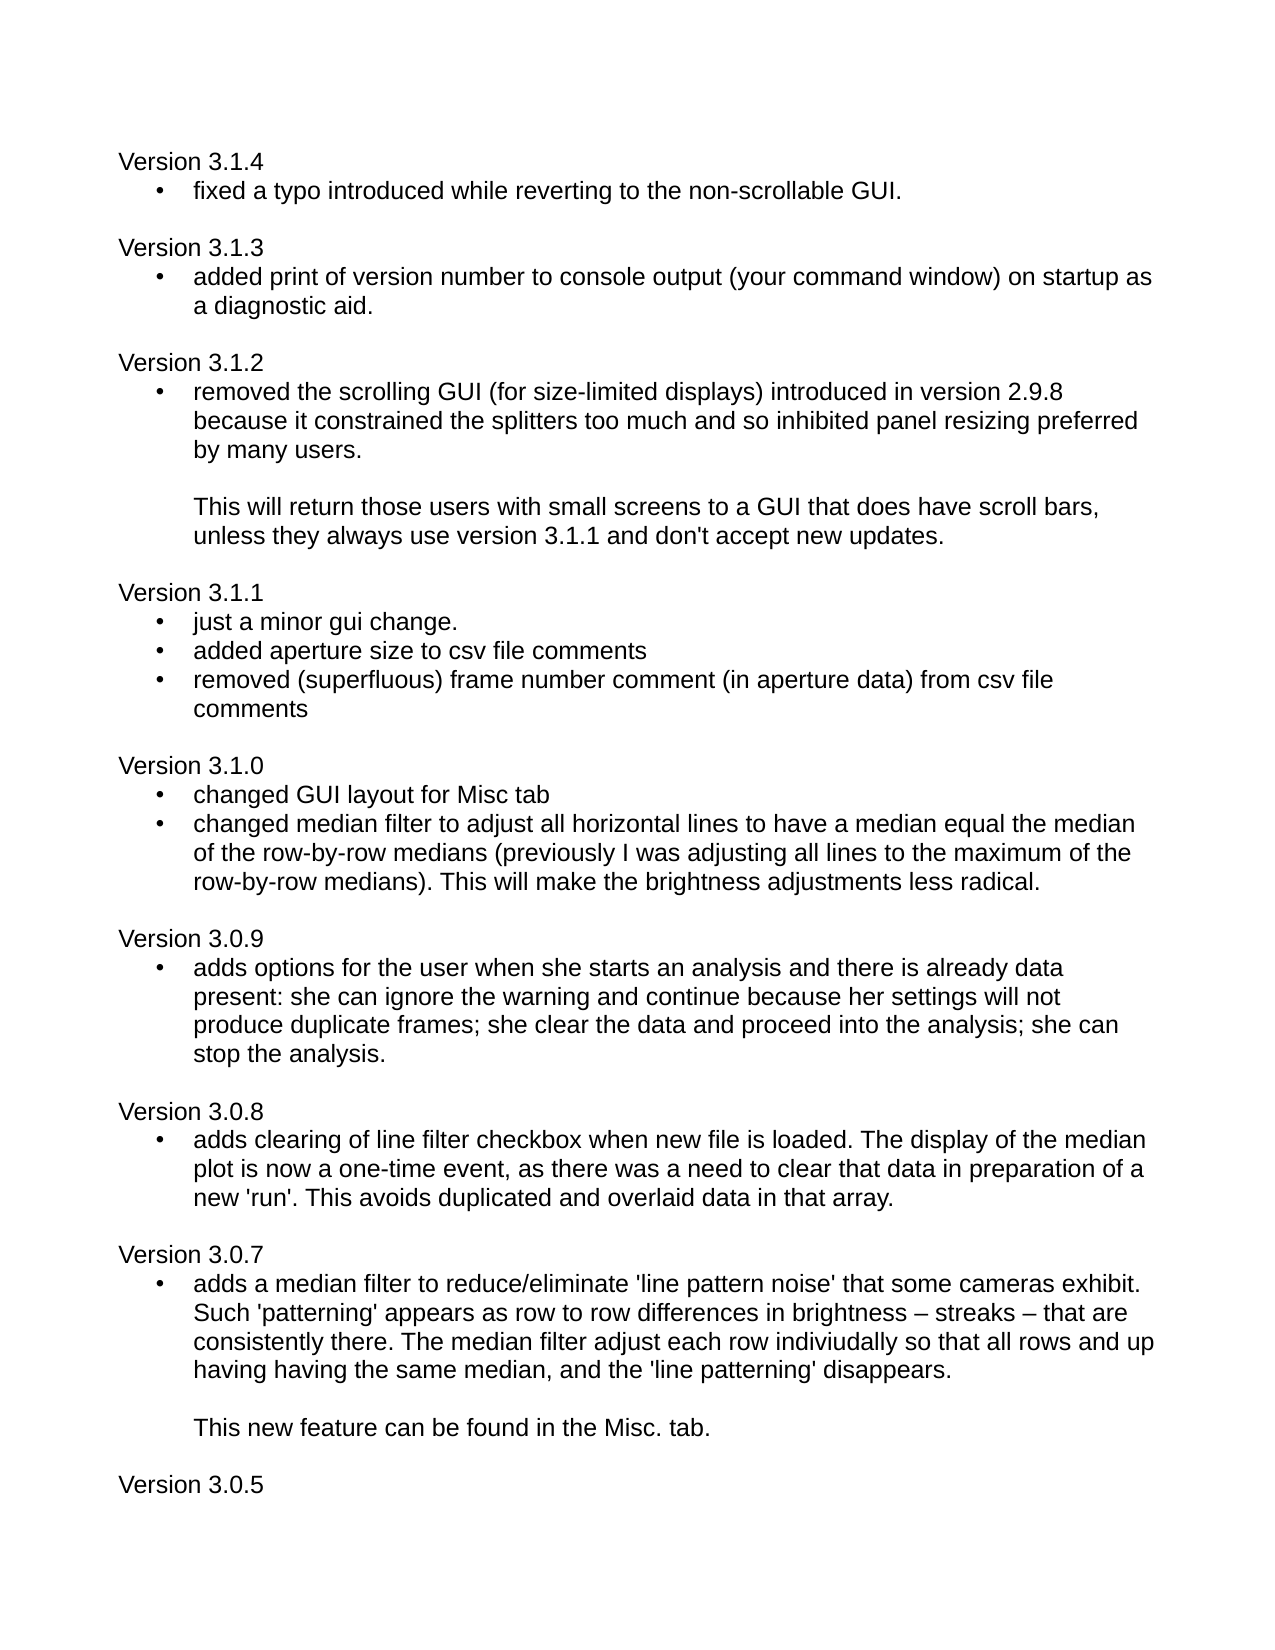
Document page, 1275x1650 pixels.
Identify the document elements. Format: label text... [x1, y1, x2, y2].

text Version 3.0.7 [118, 1240, 1157, 1269]
list changed median filter to adjust all horizontal lines to have a median equal the median of the row-by-row medians (previously I was adjusting all lines to the maximum of the row-by-row medians). This will make the brightness adjustments less radical. [156, 809, 1157, 924]
list removed (superfluous) frame number comment (in aperture data) from csv file comments [156, 665, 1157, 751]
list fixed a typo introduced while reverting to the non-scrollable GUI. [156, 176, 1157, 233]
list adds a median filter to reduce/eliminate 'line pattern noise' that some cameras exhibit. Such 'patterning' appears as row to row differences in brightness – streaks – that are consistently there. The median filter adjust each row indiviudally so that all rows and up having having the same median, and the 'line patterning' disappears. This new feature can be found in the Misc. tab. [156, 1269, 1157, 1471]
text Version 3.0.8 [118, 1097, 1157, 1125]
list added print of version number to console output (your command window) on startup as a diagnostic aid. [156, 262, 1157, 348]
list adds options for the user when she starts an analysis and there is already data present: she can ignore the warning and continue because her settings will not produce duplicate frames; she clear the data and proceed into the analysis; she can stop the analysis. [156, 953, 1157, 1097]
text Version 3.1.2 [118, 348, 1157, 377]
text Version 3.0.5 [118, 1471, 1157, 1499]
list removed the scrolling GUI (for size-limited displays) introduced in version 2.9.8 because it constrained the splitters too much and so inhibited panel resizing preferred by many users. This will return those users with small screens to a GUI that does have scroll bars, unless they always use version 3.1.1 and don't accept new updates. [156, 377, 1157, 578]
text Version 3.1.3 [118, 233, 1157, 262]
list just a minor gui change. [156, 607, 1157, 636]
text Version 3.1.1 [118, 578, 1157, 607]
text Version 3.1.4 [118, 147, 1157, 176]
list added aperture size to csv file comments [156, 636, 1157, 665]
text Version 3.0.9 [118, 924, 1157, 953]
text Version 3.1.0 [118, 751, 1157, 780]
list changed GUI layout for Misc tab [156, 780, 1157, 809]
list adds clearing of line filter checkbox when new file is loaded. The display of the median plot is now a one-time event, as there was a need to clear that data in preparation of a new 'run'. This avoids duplicated and overlaid data in that array. [156, 1125, 1157, 1240]
